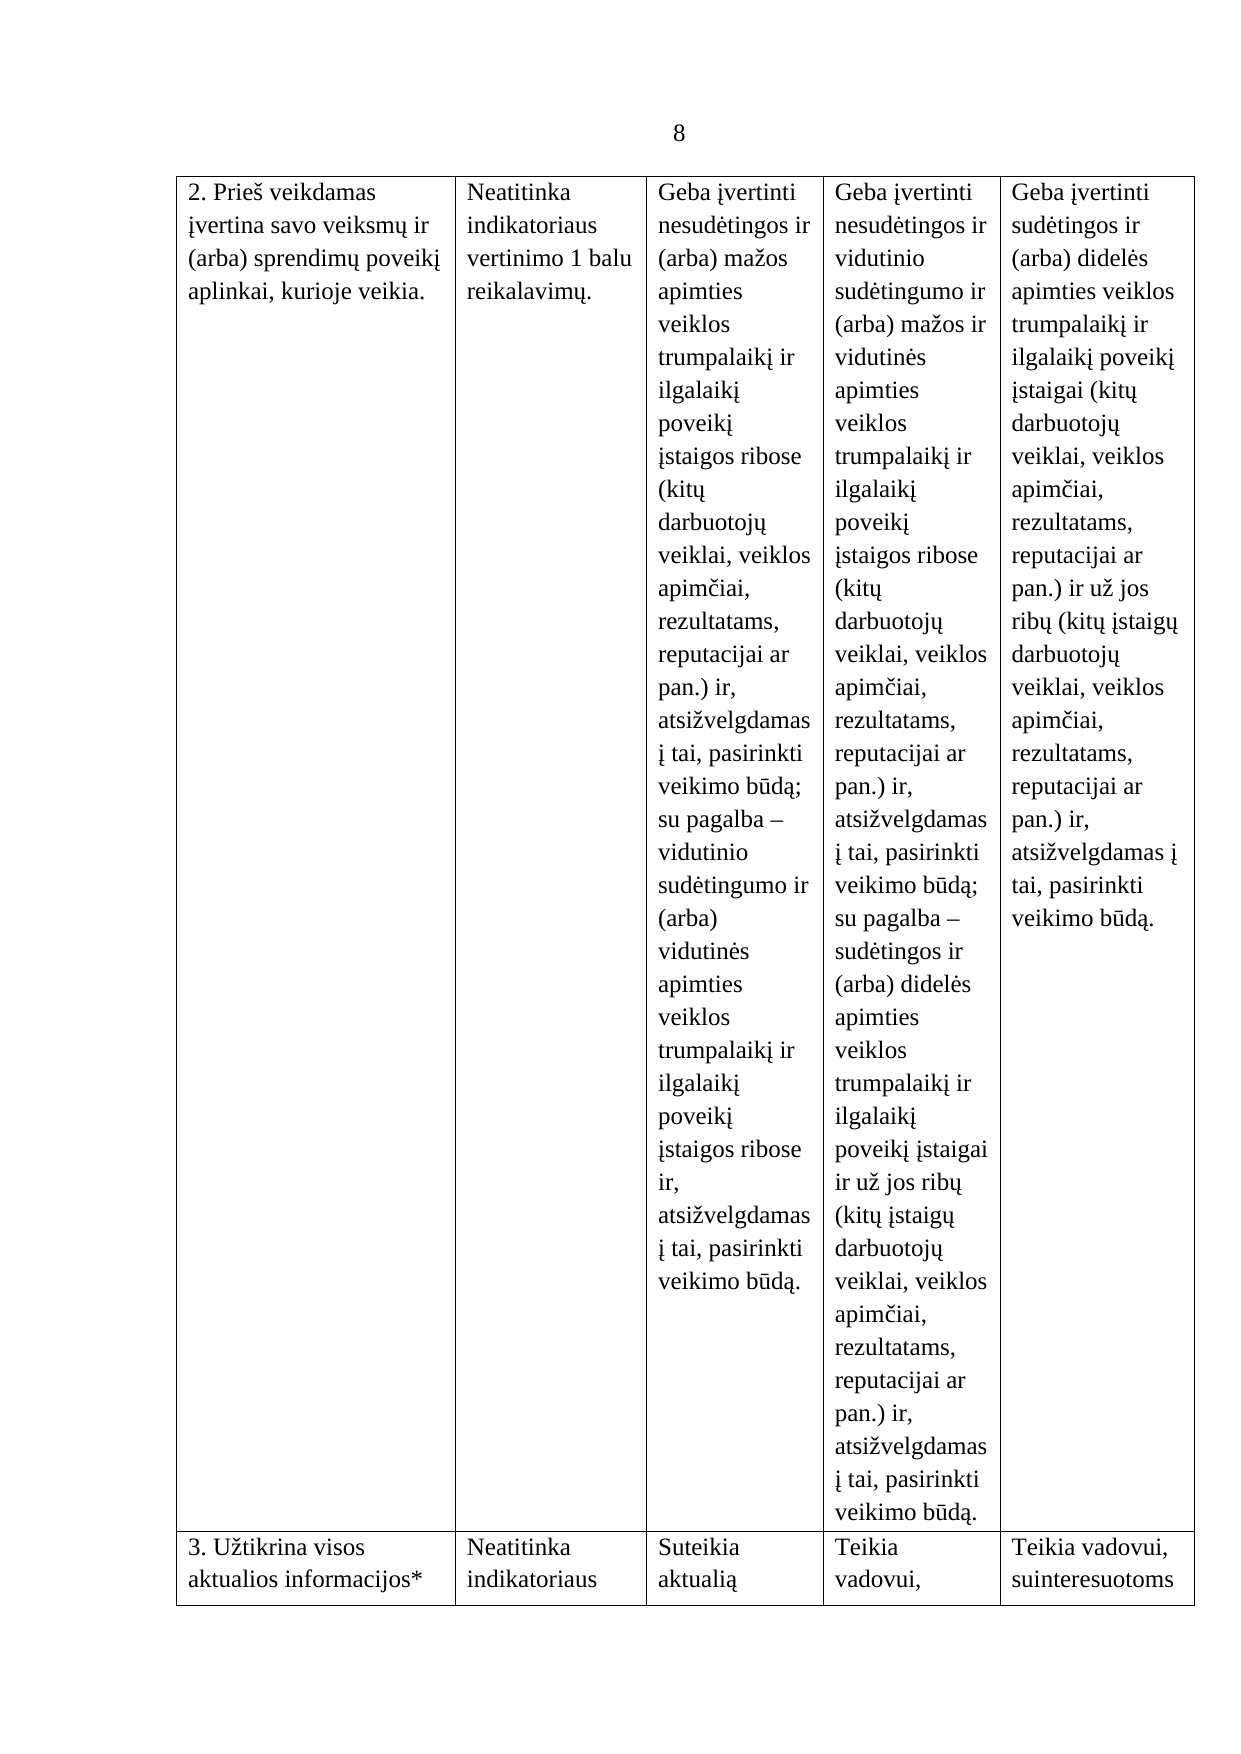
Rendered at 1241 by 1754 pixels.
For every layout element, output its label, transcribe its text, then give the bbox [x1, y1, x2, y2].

table_cell [1195, 176, 1199, 1531]
table_cell Teikia vadovui, [824, 1532, 1000, 1605]
table_cell Neatitinka indikatoriaus vertinimo 1 balu reikalavimų. [456, 177, 646, 1531]
table_cell 3. Užtikrina visos aktualios informacijos* [177, 1532, 455, 1605]
table_cell Geba įvertinti nesudėtingos ir (arba) mažos apimties veiklos trumpalaikį ir ilgalaikį poveikį įstaigos ribose (kitų darbuotojų veiklai, veiklos apimčiai, rezultatams, reputacijai ar pan.) ir, atsižvelgdamas į tai, pasirinkti veikimo būdą; su pagalba – vidutinio sudėtingumo ir (arba) vidutinės apimties veiklos trumpalaikį ir ilgalaikį poveikį įstaigos ribose ir, atsižvelgdamas į tai, pasirinkti veikimo būdą. [647, 177, 823, 1531]
table_cell Geba įvertinti nesudėtingos ir vidutinio sudėtingumo ir (arba) mažos ir vidutinės apimties veiklos trumpalaikį ir ilgalaikį poveikį įstaigos ribose (kitų darbuotojų veiklai, veiklos apimčiai, rezultatams, reputacijai ar pan.) ir, atsižvelgdamas į tai, pasirinkti veikimo būdą; su pagalba – sudėtingos ir (arba) didelės apimties veiklos trumpalaikį ir ilgalaikį poveikį įstaigai ir už jos ribų (kitų įstaigų darbuotojų veiklai, veiklos apimčiai, rezultatams, reputacijai ar pan.) ir, atsižvelgdamas į tai, pasirinkti veikimo būdą. [824, 177, 1000, 1531]
table_cell Suteikia aktualią [647, 1532, 823, 1605]
table_cell [1195, 1531, 1199, 1605]
table_cell Geba įvertinti sudėtingos ir (arba) didelės apimties veiklos trumpalaikį ir ilgalaikį poveikį įstaigai (kitų darbuotojų veiklai, veiklos apimčiai, rezultatams, reputacijai ar pan.) ir už jos ribų (kitų įstaigų darbuotojų veiklai, veiklos apimčiai, rezultatams, reputacijai ar pan.) ir, atsižvelgdamas į tai, pasirinkti veikimo būdą. [1001, 177, 1194, 1531]
table_cell 2. Prieš veikdamas įvertina savo veiksmų ir (arba) sprendimų poveikį aplinkai, kurioje veikia. [177, 177, 455, 1531]
table_cell Neatitinka indikatoriaus [456, 1532, 646, 1605]
table_cell Teikia vadovui, suinteresuotoms [1001, 1532, 1194, 1605]
